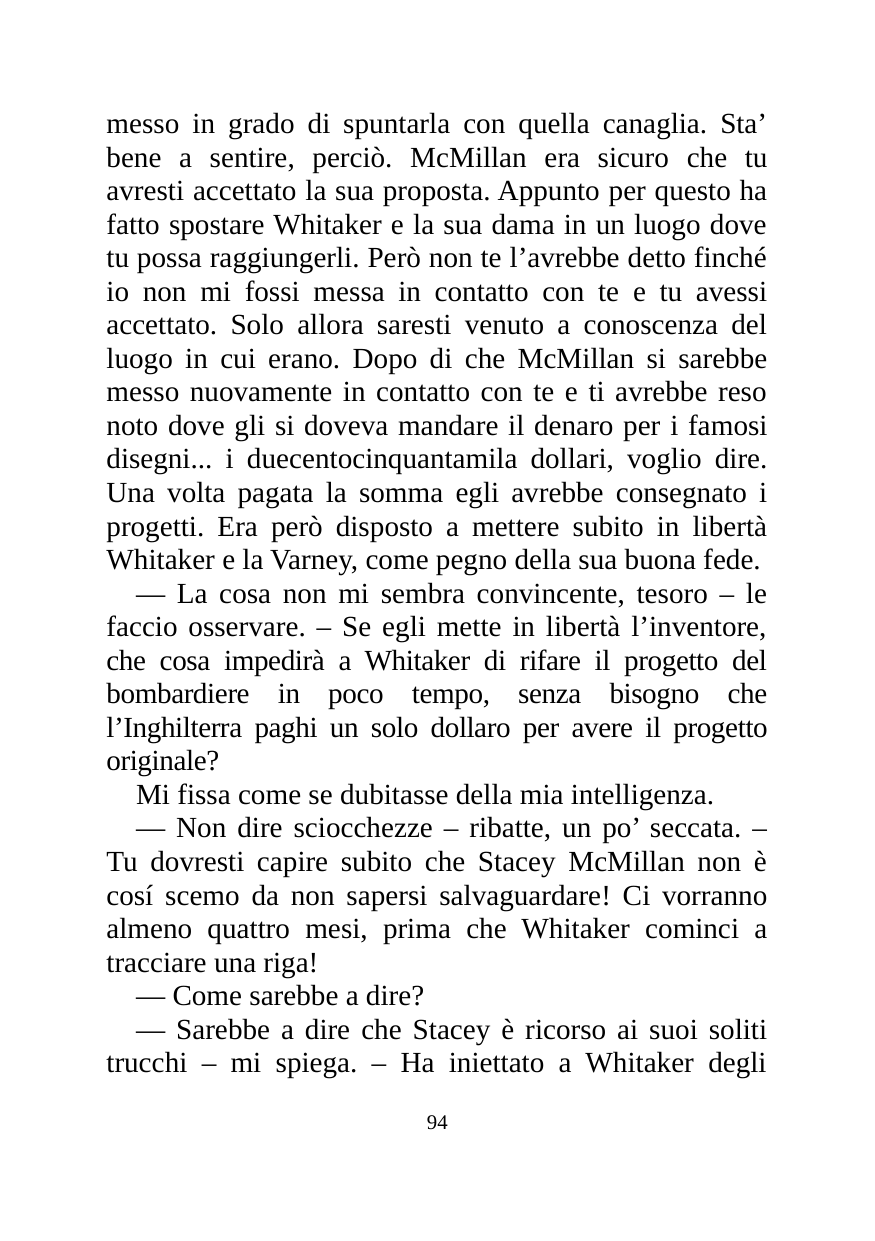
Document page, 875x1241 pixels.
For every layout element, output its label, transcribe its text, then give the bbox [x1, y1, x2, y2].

text — Come sarebbe a dire? [106, 978, 768, 1012]
text Mi fissa come se dubitasse della mia intelligenza. [106, 777, 768, 811]
text messo in grado di spuntarla con quella canaglia. Sta’ bene a sentire, perciò. McMillan era sicuro che tu avresti accettato la sua proposta. Appunto per questo ha fatto spostare Whitaker e la sua dama in un luogo dove tu possa raggiungerli. Però non te l’avrebbe detto finché io non mi fossi messa in contatto con te e tu avessi accettato. Solo allora saresti venuto a conoscenza del luogo in cui erano. Dopo di che McMillan si sarebbe messo nuovamente in contatto con te e ti avrebbe reso noto dove gli si doveva mandare il denaro per i famosi disegni... i duecentocinquantamila dollari, voglio dire. Una volta pagata la somma egli avrebbe consegnato i progetti. Era però disposto a mettere subito in libertà Whitaker e la Varney, come pegno della sua buona fede. [106, 106, 768, 576]
text — Non dire sciocchezze – ribatte, un po’ seccata. – Tu dovresti capire subito che Stacey McMillan non è cosí scemo da non sapersi salvaguardare! Ci vorranno almeno quattro mesi, prima che Whitaker cominci a tracciare una riga! [106, 811, 768, 978]
text — Sarebbe a dire che Stacey è ricorso ai suoi soliti trucchi – mi spiega. – Ha iniettato a Whitaker degli [106, 1012, 768, 1079]
text — La cosa non mi sembra convincente, tesoro – le faccio osservare. – Se egli mette in libertà l’inventore, che cosa impedirà a Whitaker di rifare il progetto del bombardiere in poco tempo, senza bisogno che l’Inghilterra paghi un solo dollaro per avere il progetto originale? [106, 576, 768, 777]
